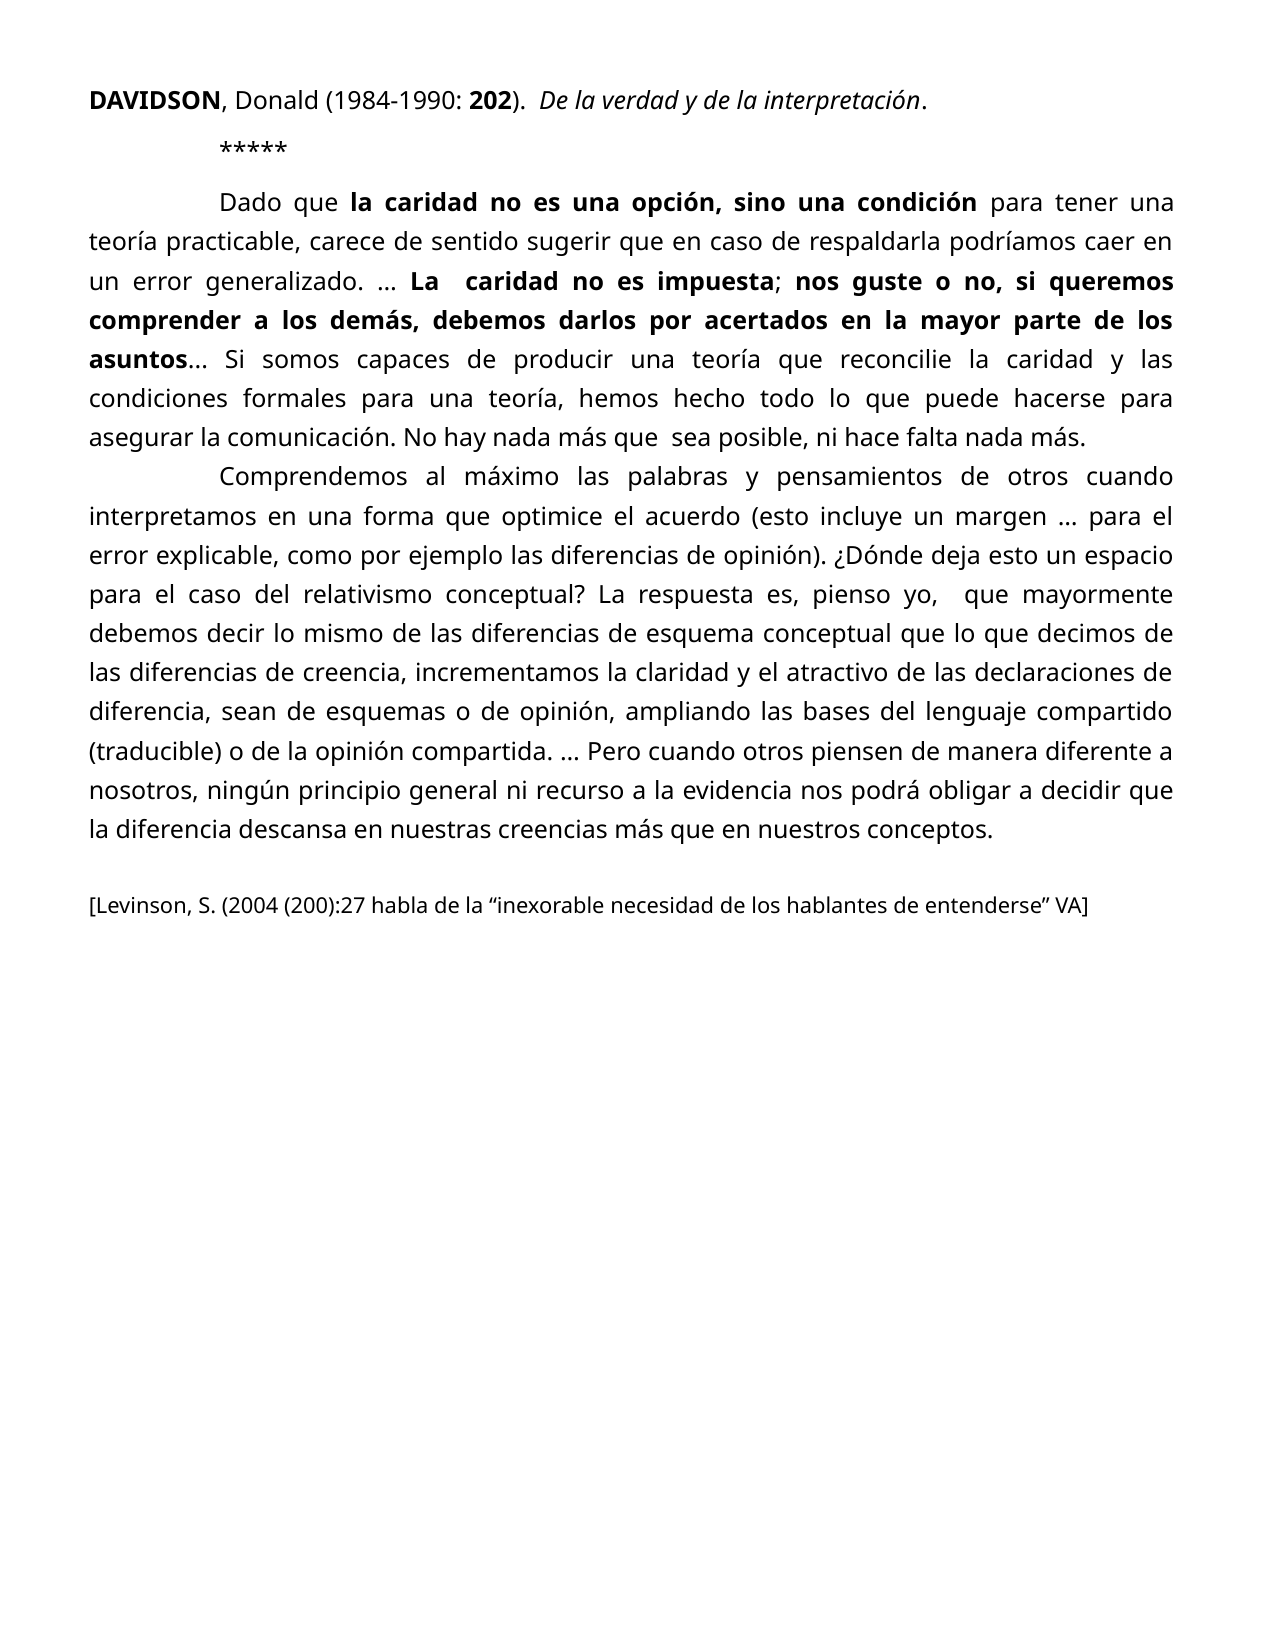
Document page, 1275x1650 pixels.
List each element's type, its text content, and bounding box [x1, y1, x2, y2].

text Comprendemos al máximo las palabras y pensamientos de otros cuando interpretamos en una forma que optimice el acuerdo (esto incluye un margen … para el error explicable, como por ejemplo las diferencias de opinión). ¿Dónde deja esto un espacio para el caso del relativismo conceptual? La respuesta es, pienso yo, que mayormente debemos decir lo mismo de las diferencias de esquema conceptual que lo que decimos de las diferencias de creencia, incrementamos la claridad y el atractivo de las declaraciones de diferencia, sean de esquemas o de opinión, ampliando las bases del lenguaje compartido (traducible) o de la opinión compartida. … Pero cuando otros piensen de manera diferente a nosotros, ningún principio general ni recurso a la evidencia nos podrá obligar a decidir que la diferencia descansa en nuestras creencias más que en nuestros conceptos. [88, 459, 1174, 846]
text Dado que la caridad no es una opción, sino una condición para tener una teoría practicable, carece de sentido sugerir que en caso de respaldarla podríamos caer en un error generalizado. … La caridad no es impuesta; nos guste o no, si queremos comprender a los demás, debemos darlos por acertados en la mayor parte de los asuntos... Si somos capaces de producir una teoría que reconcilie la caridad y las condiciones formales para una teoría, hemos hecho todo lo que puede hacerse para asegurar la comunicación. No hay nada más que sea posible, ni hace falta nada más. [88, 185, 1174, 454]
text [Levinson, S. (2004 (200):27 habla de la “inexorable necesidad de los hablantes de entenderse” VA] [88, 890, 1174, 919]
text DAVIDSON, Donald (1984-1990: 202). De la verdad y de la interpretación. ***** [88, 83, 1174, 168]
